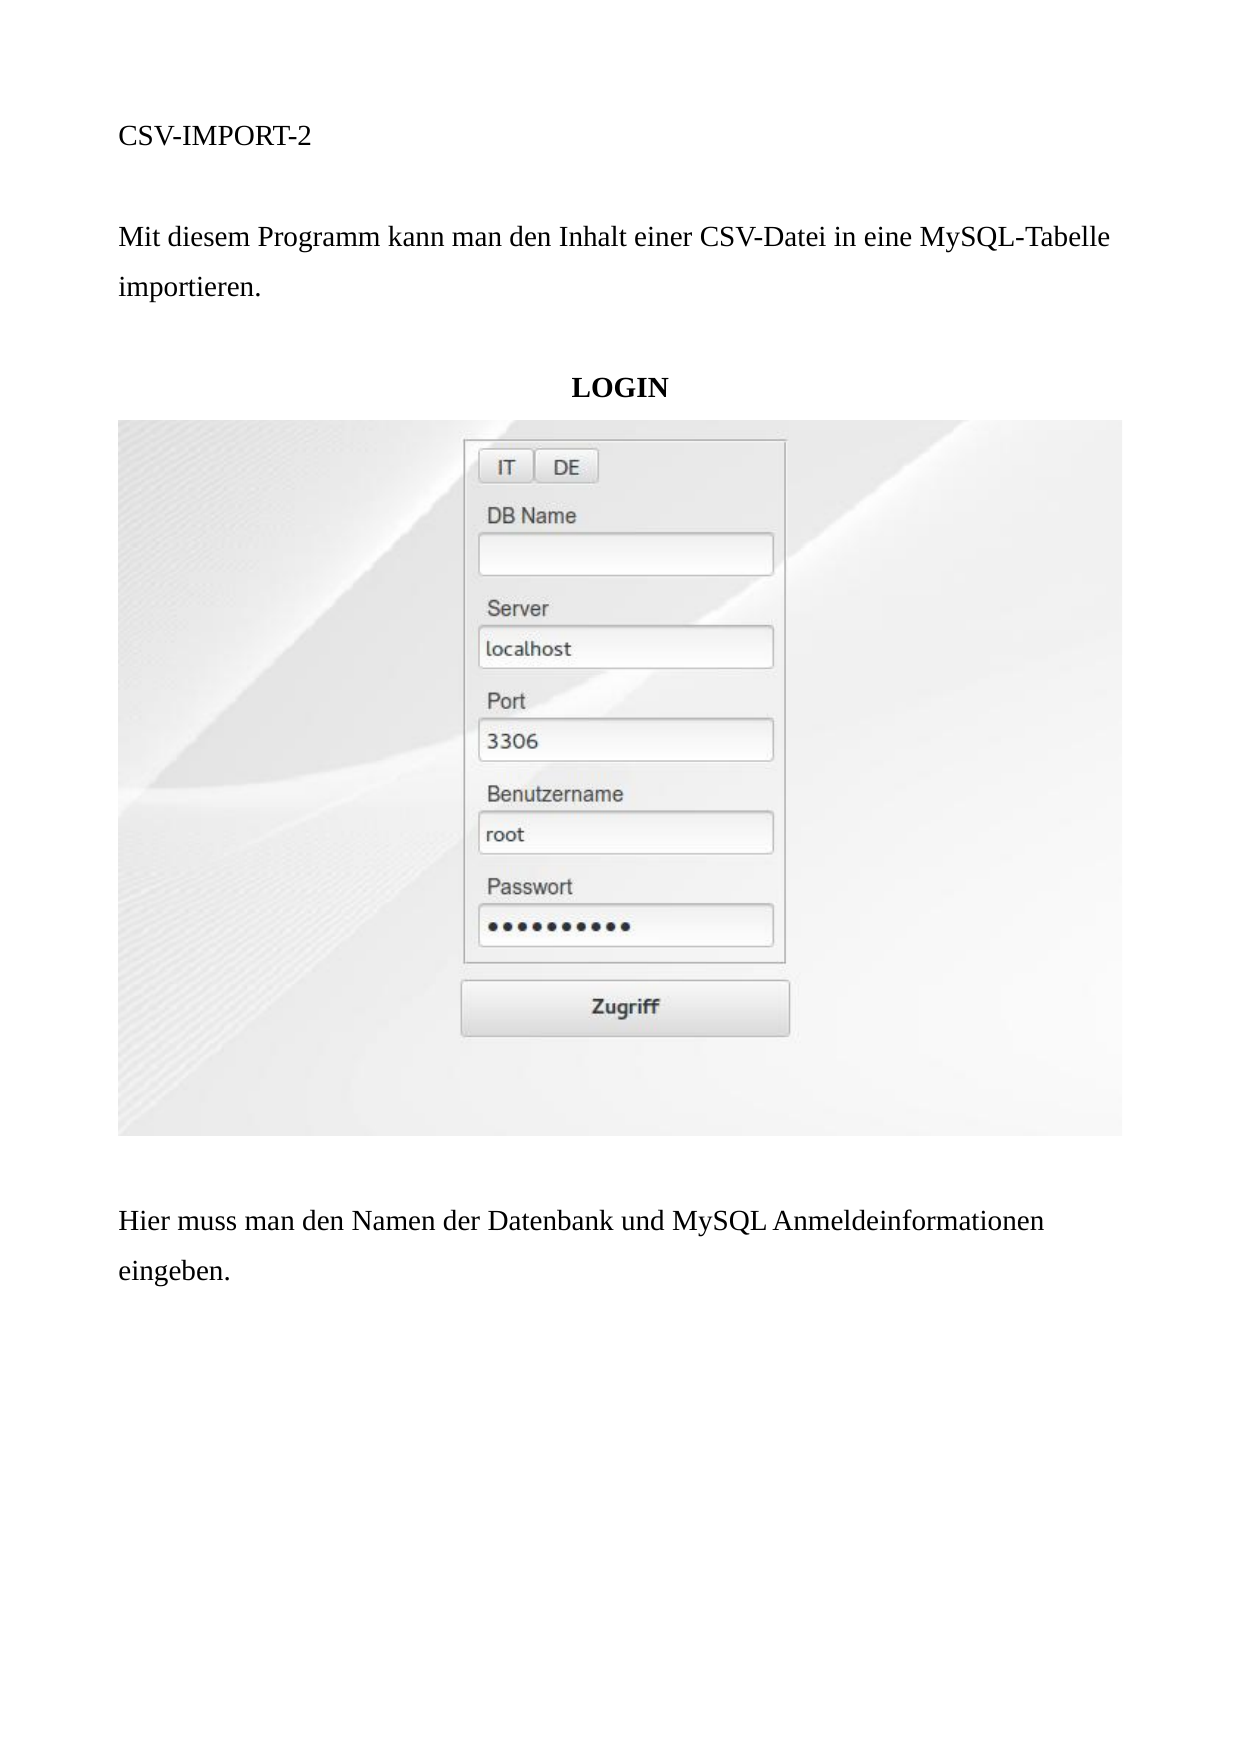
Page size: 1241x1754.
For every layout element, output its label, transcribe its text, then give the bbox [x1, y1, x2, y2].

text CSV-IMPORT-2 [118, 118, 1122, 152]
text Mit diesem Programm kann man den Inhalt einer CSV-Datei in eine MySQL-Tabelle importieren. [118, 219, 1122, 303]
text Hier muss man den Namen der Datenbank und MySQL Anmeldeinformationen eingeben. [118, 1203, 1122, 1287]
text LOGIN [118, 370, 1122, 403]
picture [118, 420, 1123, 1136]
